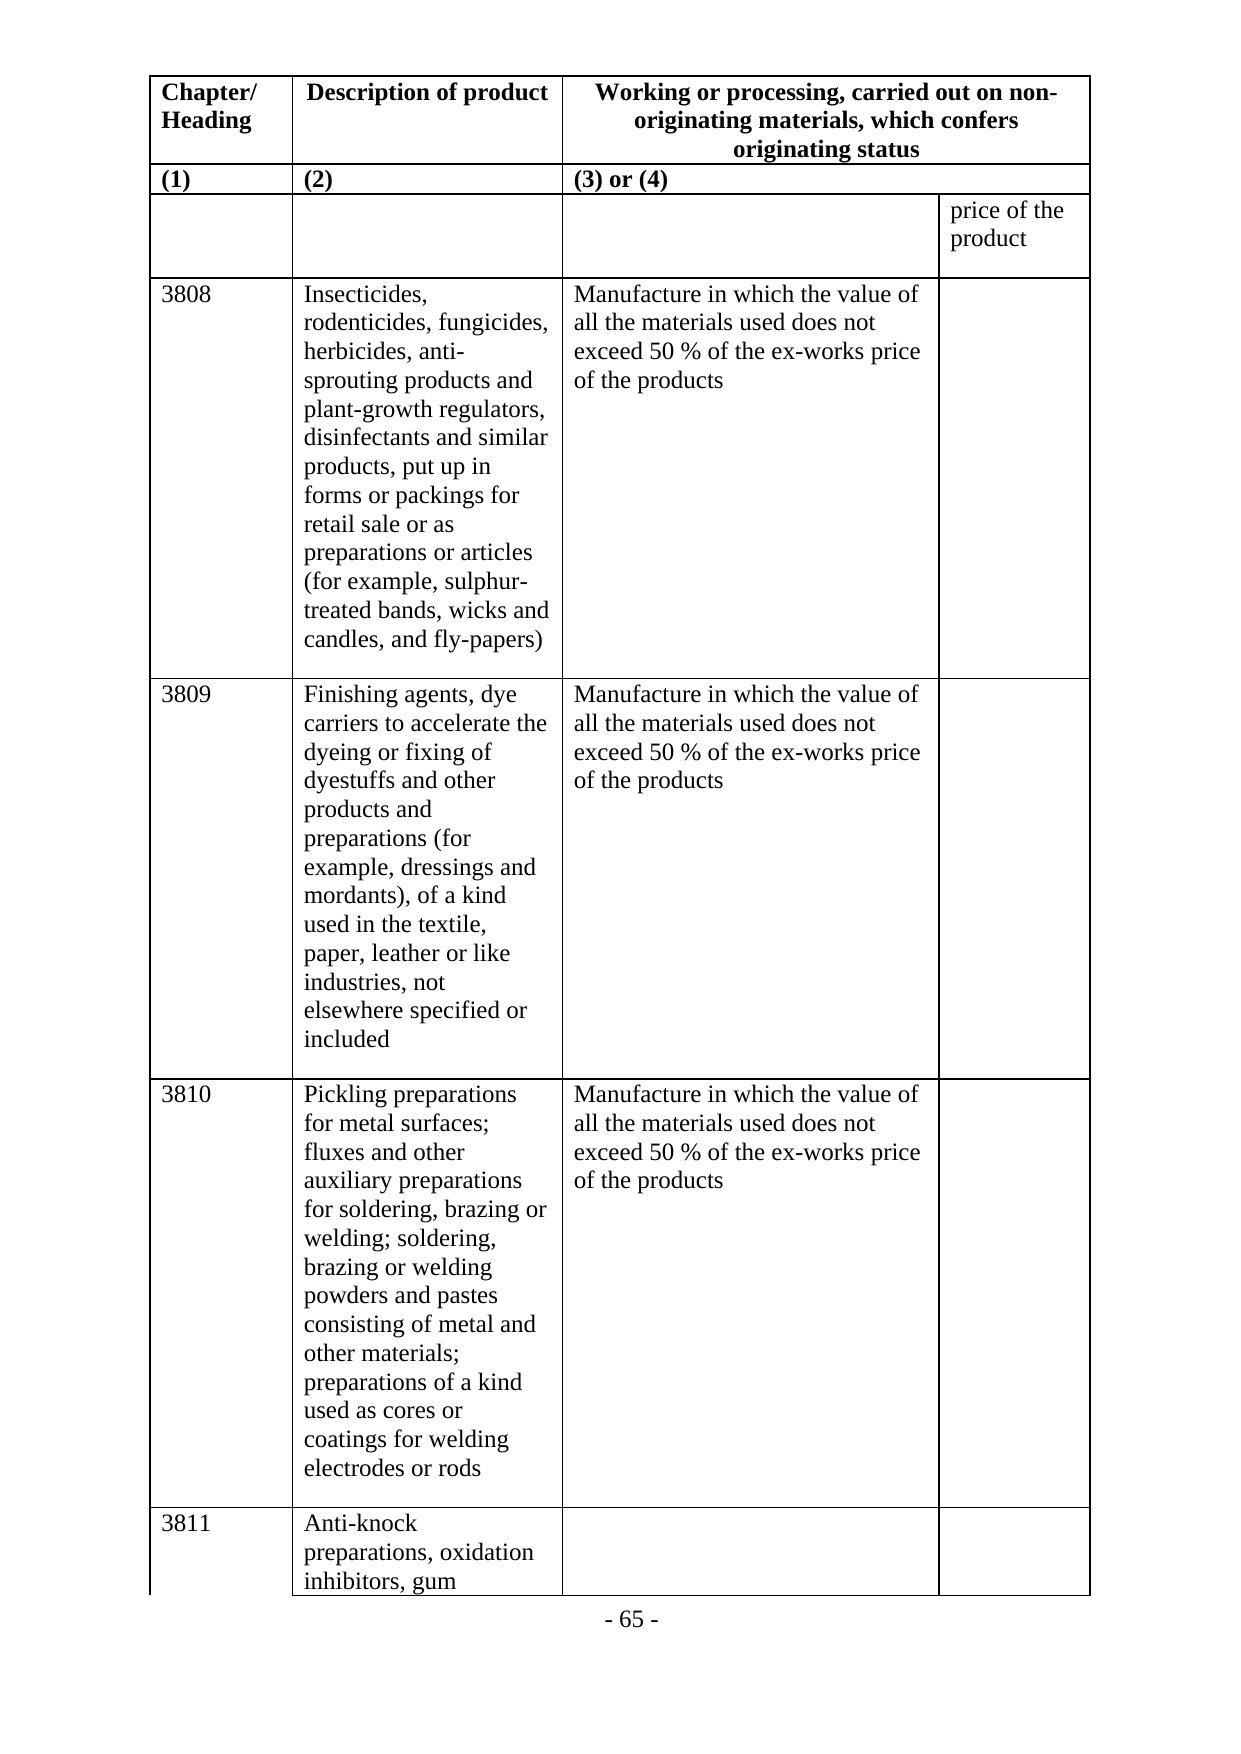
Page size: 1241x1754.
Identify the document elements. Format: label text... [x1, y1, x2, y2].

table_cell 3810 [151, 1080, 292, 1507]
table_cell 3809 [151, 679, 292, 1078]
table_header Description of product [293, 77, 562, 163]
table_cell Manufacture in which the value of all the materials used does not exceed 50 % of the ex-works price of the products [563, 1080, 938, 1507]
table_header Chapter/ Heading [151, 77, 292, 163]
table_cell Insecticides, rodenticides, fungicides, herbicides, anti-sprouting products and plant-growth regulators, disinfectants and similar products, put up in forms or packings for retail sale or as preparations or articles (for example, sulphur-treated bands, wicks and candles, and fly-papers) [293, 279, 562, 677]
table_cell [940, 1080, 1089, 1507]
table_cell Manufacture in which the value of all the materials used does not exceed 50 % of the ex-works price of the products [563, 279, 938, 677]
table_header Working or processing, carried out on non-originating materials, which confers originating status [563, 77, 1089, 163]
table_cell Manufacture in which the value of all the materials used does not exceed 50 % of the ex-works price of the products [563, 679, 938, 1078]
table_cell [293, 195, 562, 277]
table_cell 3808 [151, 279, 292, 677]
table_cell [151, 195, 292, 277]
table_cell [940, 279, 1089, 677]
table_cell Anti-knock preparations, oxidation inhibitors, gum [293, 1508, 562, 1595]
table_cell (1) [151, 165, 292, 193]
table_cell [563, 195, 938, 277]
table_cell (2) [293, 165, 562, 193]
table_cell Finishing agents, dye carriers to accelerate the dyeing or fixing of dyestuffs and other products and preparations (for example, dressings and mordants), of a kind used in the textile, paper, leather or like industries, not elsewhere specified or included [293, 679, 562, 1078]
table_cell Pickling preparations for metal surfaces; fluxes and other auxiliary preparations for soldering, brazing or welding; soldering, brazing or welding powders and pastes consisting of metal and other materials; preparations of a kind used as cores or coatings for welding electrodes or rods [293, 1080, 562, 1507]
table_cell [940, 1508, 1089, 1595]
table_cell [563, 1508, 938, 1595]
table_cell (3) or (4) [563, 165, 1089, 193]
table_cell [940, 679, 1089, 1078]
table_cell 3811 [151, 1508, 292, 1595]
table_cell price of the product [940, 195, 1089, 277]
